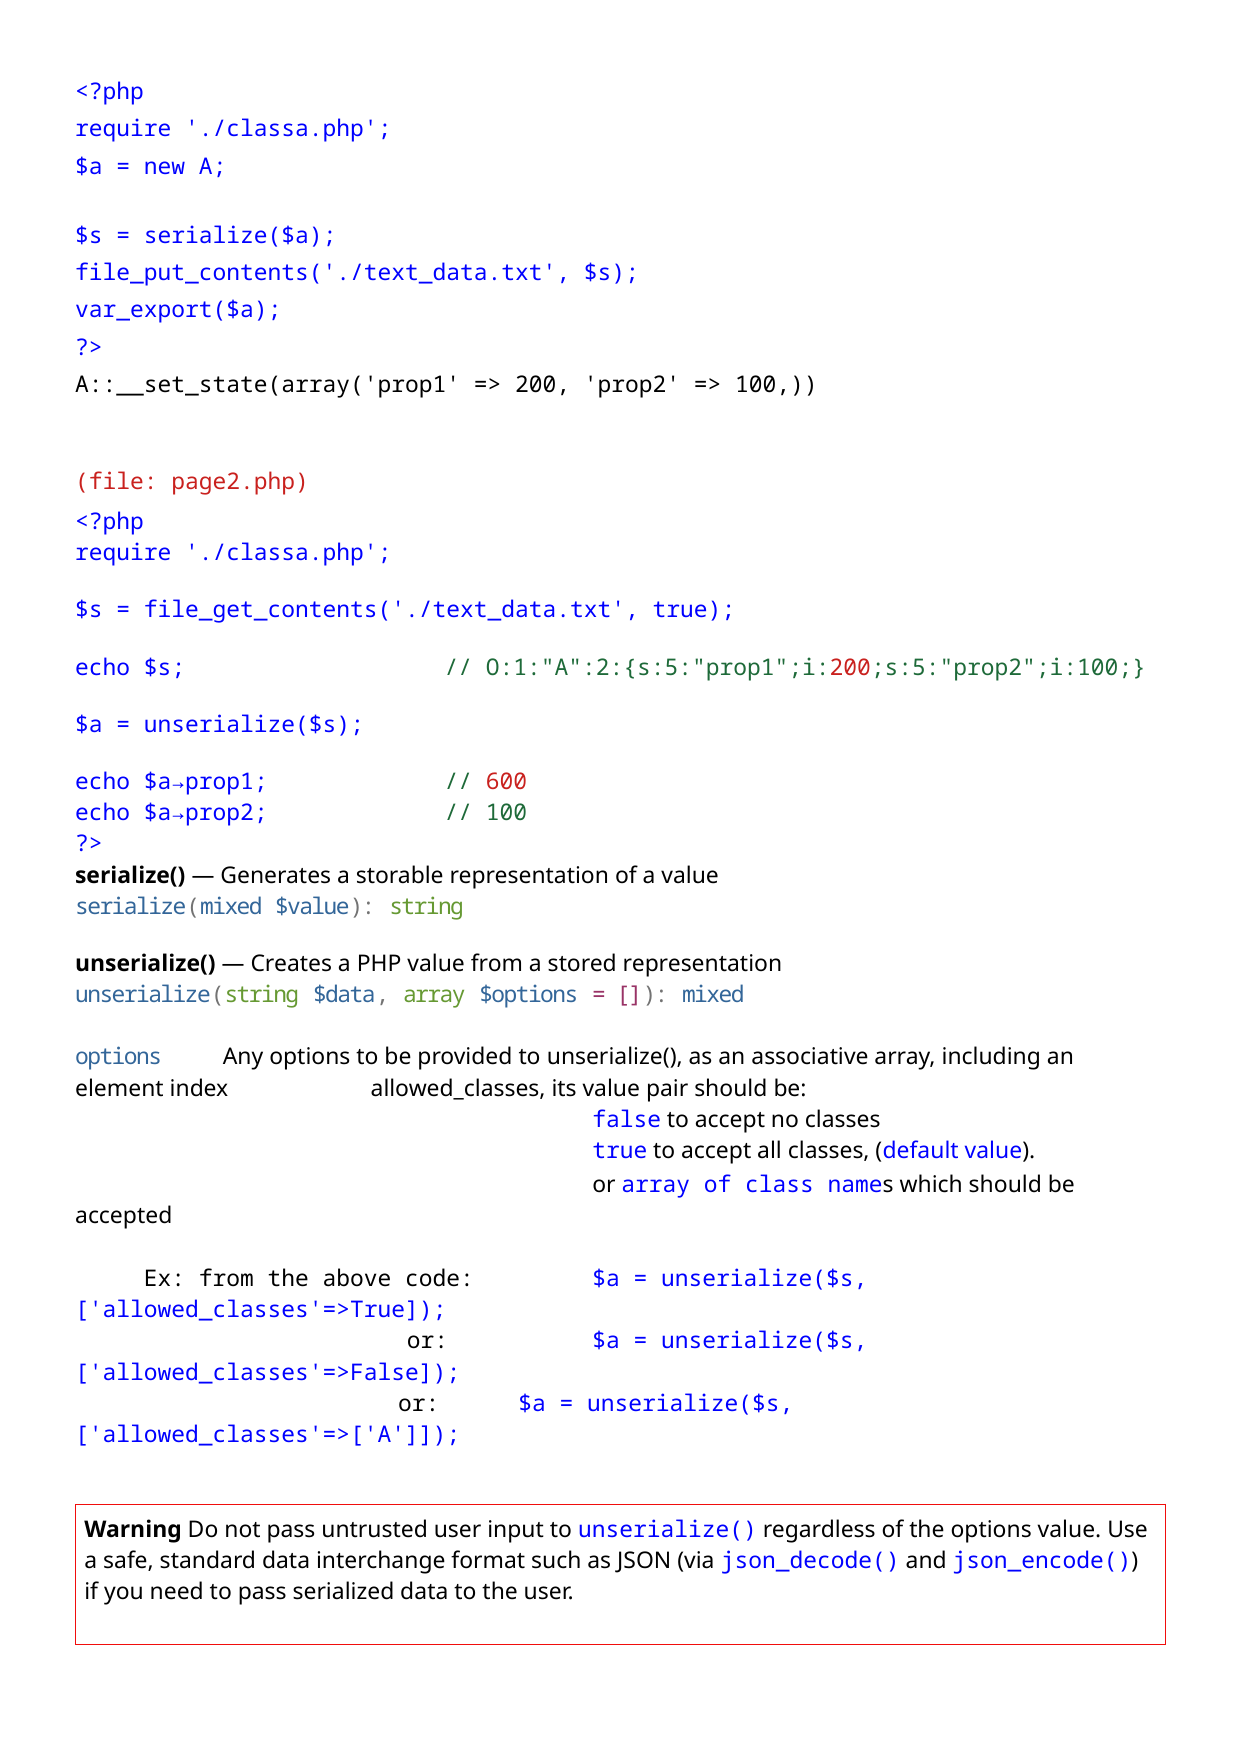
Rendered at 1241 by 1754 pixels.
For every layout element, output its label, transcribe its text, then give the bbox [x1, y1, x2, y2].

text A::__set_state(array('prop1' => 200, 'prop2' => 100,)) [75, 368, 1166, 399]
text $a = new A; [75, 149, 1166, 181]
text Warning Do not pass untrusted user input to unserialize() regardless of the options value. Use a safe, standard data interchange format such as JSON (via json_decode() and json_encode()) if you need to pass serialized data to the user. [76, 1505, 1165, 1606]
text $s = serialize($a); [75, 219, 1166, 250]
text echo $a→prop1; // 600 [75, 765, 1166, 796]
text $a = unserialize($s); [75, 708, 1166, 739]
subtitle options Any options to be provided to unserialize(), as an associative array, including an element index allowed_classes, its value pair should be: [75, 1040, 1166, 1103]
text ?> [75, 331, 1166, 362]
text serialize() — Generates a storable representation of a value [75, 859, 1166, 890]
list or array of class names which should be accepted [75, 1165, 1166, 1231]
list false to accept no classes [75, 1103, 1166, 1134]
list true to accept all classes, (default value). [75, 1134, 1166, 1165]
text $s = file_get_contents('./text_data.txt', true); [75, 593, 1166, 624]
text (file: page2.php) [75, 465, 1166, 496]
subtitle unserialize() — Creates a PHP value from a stored representation [75, 947, 1166, 978]
text var_export($a); [75, 293, 1166, 325]
text ?> [75, 827, 1166, 859]
text require './classa.php'; [75, 112, 1166, 143]
list or: $a = unserialize($s, ['allowed_classes'=>['A']]); [75, 1387, 1166, 1449]
list or: $a = unserialize($s, ['allowed_classes'=>False]); [75, 1324, 1166, 1387]
text serialize(mixed $value): string [75, 890, 1166, 921]
text echo $a→prop2; // 100 [75, 796, 1166, 827]
text echo $s; // O:1:"A":2:{s:5:"prop1";i:200;s:5:"prop2";i:100;} [75, 651, 1166, 682]
text <?php [75, 75, 1166, 106]
text unserialize(string $data, array $options = []): mixed [75, 978, 1166, 1009]
text file_put_contents('./text_data.txt', $s); [75, 256, 1166, 287]
text require './classa.php'; [75, 536, 1166, 567]
list Ex: from the above code: $a = unserialize($s, ['allowed_classes'=>True]); [75, 1262, 1166, 1324]
text <?php [75, 505, 1166, 536]
